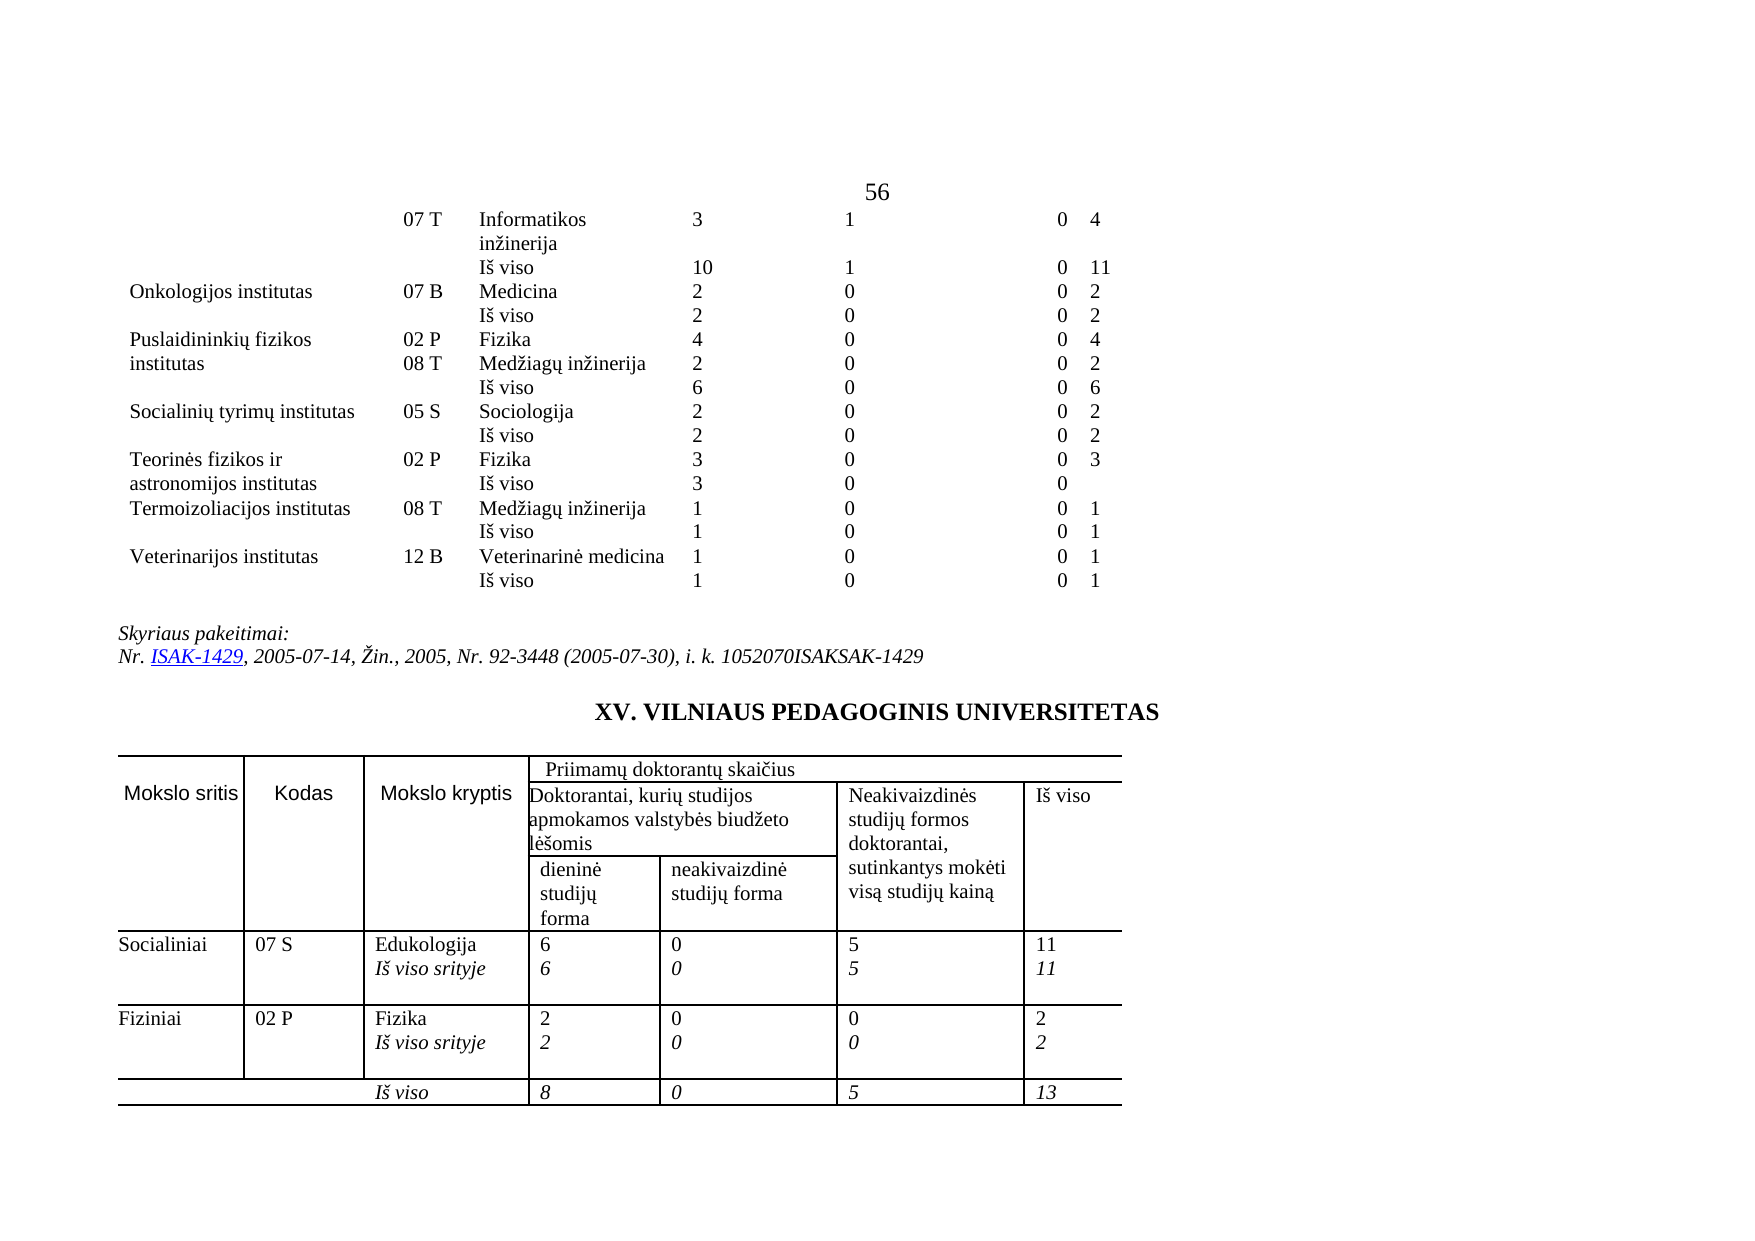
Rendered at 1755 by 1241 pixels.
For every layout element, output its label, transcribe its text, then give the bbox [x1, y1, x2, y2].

table_cell 0 [1046, 495, 1079, 519]
table_cell 0 [833, 303, 1046, 327]
table_cell 2 [530, 1006, 659, 1030]
table_cell 0 [833, 520, 1046, 543]
table_cell dieninė studijų forma [530, 857, 659, 929]
table_cell 3 [681, 447, 833, 471]
table_cell [118, 1054, 243, 1078]
table_cell 1 [681, 495, 833, 519]
table_cell [118, 1080, 244, 1104]
table_cell 1 [1079, 495, 1122, 519]
table_cell Iš viso [468, 520, 681, 543]
table_cell Iš viso [468, 423, 681, 447]
table_cell [244, 1080, 363, 1104]
table_cell Iš viso [468, 255, 681, 279]
table_cell Iš viso [468, 568, 681, 592]
table_cell 07 B [392, 279, 468, 303]
table_cell Neakivaizdinės studijų formos doktorantai, sutinkantys mokėti visą studijų kainą [838, 783, 1023, 929]
table_cell 1 [1079, 520, 1122, 543]
table_cell 0 [1046, 327, 1079, 351]
table_cell 12 B [392, 544, 468, 568]
table_cell 08 T [392, 351, 468, 375]
table_cell [245, 1030, 363, 1054]
table_cell [118, 980, 243, 1004]
table_cell 0 [661, 956, 836, 980]
table_cell 2 [681, 351, 833, 375]
table_cell 10 [681, 255, 833, 279]
table_cell 2 [681, 399, 833, 423]
table_cell 1 [681, 544, 833, 568]
table_cell [1079, 471, 1122, 495]
table_cell 0 [833, 351, 1046, 375]
text Nr. ISAK-1429, 2005-07-14, Žin., 2005, Nr. 92-3448 (2005-07-30), i. k. 1052070ISAKSAK-1429 [118, 644, 1636, 668]
table_cell 0 [1046, 568, 1079, 592]
table_cell 1 [1079, 544, 1122, 568]
table_cell 2 [681, 279, 833, 303]
table_cell 0 [838, 1006, 1023, 1030]
table_cell Fizika [468, 327, 681, 351]
table_cell 8 [530, 1080, 659, 1104]
table_cell 0 [1046, 423, 1079, 447]
table_cell 2 [1025, 1006, 1122, 1030]
table_cell 07 T [392, 207, 468, 255]
table_cell Iš viso [468, 375, 681, 399]
table_cell [245, 980, 363, 1004]
table_cell Iš viso [364, 1080, 528, 1104]
table_cell 0 [1046, 399, 1079, 423]
table_cell [392, 471, 468, 495]
table_cell [392, 375, 468, 399]
table_cell Iš viso srityje [365, 956, 528, 980]
table_cell [838, 1054, 1023, 1078]
table_cell 5 [838, 956, 1023, 980]
table_cell Iš viso [1025, 783, 1122, 929]
table_cell 0 [1046, 279, 1079, 303]
table_cell 1 [681, 568, 833, 592]
table_cell Iš viso srityje [365, 1030, 528, 1054]
table_header Mokslo kryptis [365, 757, 528, 929]
table_cell 3 [681, 471, 833, 495]
table_cell [392, 520, 468, 543]
table_cell 0 [1046, 447, 1079, 471]
table_cell 5 [838, 1080, 1023, 1104]
table_cell 0 [661, 1080, 836, 1104]
table_cell Puslaidininkių fizikos institutas [118, 327, 392, 399]
table_cell neakivaizdinė studijų forma [661, 857, 836, 929]
table_cell 02 P [392, 447, 468, 471]
table_cell 0 [833, 327, 1046, 351]
table_cell 6 [1079, 375, 1122, 399]
table_cell 6 [530, 956, 659, 980]
table_cell 0 [661, 1006, 836, 1030]
table_cell [392, 303, 468, 327]
table_cell 0 [833, 568, 1046, 592]
table_cell Medžiagų inžinerija [468, 351, 681, 375]
table_cell Iš viso [468, 303, 681, 327]
table_cell Socialiniai [118, 932, 243, 956]
table_cell [392, 423, 468, 447]
table_cell [392, 255, 468, 279]
table_cell Edukologija [365, 932, 528, 956]
table_cell 11 [1025, 932, 1122, 956]
table_cell 6 [530, 932, 659, 956]
table_cell Informatikos inžinerija [468, 207, 681, 255]
table_cell [838, 980, 1023, 1004]
table_cell 0 [833, 423, 1046, 447]
table_cell Fiziniai [118, 1006, 243, 1030]
table_cell Fizika [365, 1006, 528, 1030]
table_cell 08 T [392, 495, 468, 519]
table_cell 0 [661, 1030, 836, 1054]
table_header Priimamų doktorantų skaičius [530, 757, 1122, 781]
table_cell Medicina [468, 279, 681, 303]
table_cell 0 [833, 447, 1046, 471]
table_cell [661, 980, 836, 1004]
table_cell 13 [1025, 1080, 1122, 1104]
table_cell 07 S [245, 932, 363, 956]
text Skyriaus pakeitimai: [118, 620, 1636, 644]
table_cell 2 [681, 423, 833, 447]
table_cell 0 [833, 399, 1046, 423]
table_cell 2 [1079, 303, 1122, 327]
table_cell 0 [833, 279, 1046, 303]
table_cell 0 [838, 1030, 1023, 1054]
table_cell Medžiagų inžinerija [468, 495, 681, 519]
table_cell 11 [1025, 956, 1122, 980]
table_cell 2 [1079, 423, 1122, 447]
table_cell 0 [833, 495, 1046, 519]
table_header Mokslo sritis [118, 757, 243, 929]
table_cell 0 [1046, 471, 1079, 495]
table_cell Teorinės fizikos ir astronomijos institutas [118, 447, 392, 495]
table_cell 6 [681, 375, 833, 399]
table_cell [1025, 980, 1122, 1004]
table_cell 3 [1079, 447, 1122, 471]
table_cell [365, 980, 528, 1004]
table_cell 2 [1079, 279, 1122, 303]
table_cell 2 [1025, 1030, 1122, 1054]
table_cell [1025, 1054, 1122, 1078]
table_cell 0 [833, 544, 1046, 568]
table_cell 1 [1079, 568, 1122, 592]
table_cell 2 [1079, 399, 1122, 423]
table_cell Veterinarijos institutas [118, 544, 392, 592]
table_cell Fizika [468, 447, 681, 471]
table_cell [392, 568, 468, 592]
table_cell [245, 1054, 363, 1078]
table_cell 4 [681, 327, 833, 351]
table_cell 0 [1046, 520, 1079, 543]
table_cell [530, 980, 659, 1004]
table_cell 0 [1046, 351, 1079, 375]
table_cell 02 P [392, 327, 468, 351]
text XV. Vilniaus pedagoginis universitetas [118, 697, 1636, 726]
table_cell Socialinių tyrimų institutas [118, 399, 392, 447]
table_cell 11 [1079, 255, 1122, 279]
table_cell [118, 956, 243, 980]
table_cell 5 [838, 932, 1023, 956]
table_cell 0 [1046, 303, 1079, 327]
table_cell [118, 207, 392, 279]
table_cell 0 [661, 932, 836, 956]
table_cell Termoizoliacijos institutas [118, 495, 392, 543]
table_cell Sociologija [468, 399, 681, 423]
table_cell [530, 1054, 659, 1078]
table_cell 1 [681, 520, 833, 543]
table_cell 0 [1046, 207, 1079, 255]
table_cell 1 [833, 207, 1046, 255]
table_cell Doktorantai, kurių studijos apmokamos valstybės biudžeto lėšomis [530, 783, 836, 855]
table_cell 2 [530, 1030, 659, 1054]
table_cell [661, 1054, 836, 1078]
table_cell 1 [833, 255, 1046, 279]
table_cell 0 [1046, 255, 1079, 279]
table_cell 0 [1046, 375, 1079, 399]
table_cell [245, 956, 363, 980]
table_cell 4 [1079, 327, 1122, 351]
table_cell Veterinarinė medicina [468, 544, 681, 568]
table_cell 4 [1079, 207, 1122, 255]
table_cell 2 [681, 303, 833, 327]
table_cell 3 [681, 207, 833, 255]
table_cell 0 [1046, 544, 1079, 568]
table_cell Onkologijos institutas [118, 279, 392, 327]
table_cell 0 [833, 375, 1046, 399]
table_cell [365, 1054, 528, 1078]
table_header Kodas [245, 757, 363, 929]
table_cell [118, 1030, 243, 1054]
table_cell Iš viso [468, 471, 681, 495]
table_cell 0 [833, 471, 1046, 495]
table_cell 05 S [392, 399, 468, 423]
table_cell 02 P [245, 1006, 363, 1030]
table_cell 2 [1079, 351, 1122, 375]
